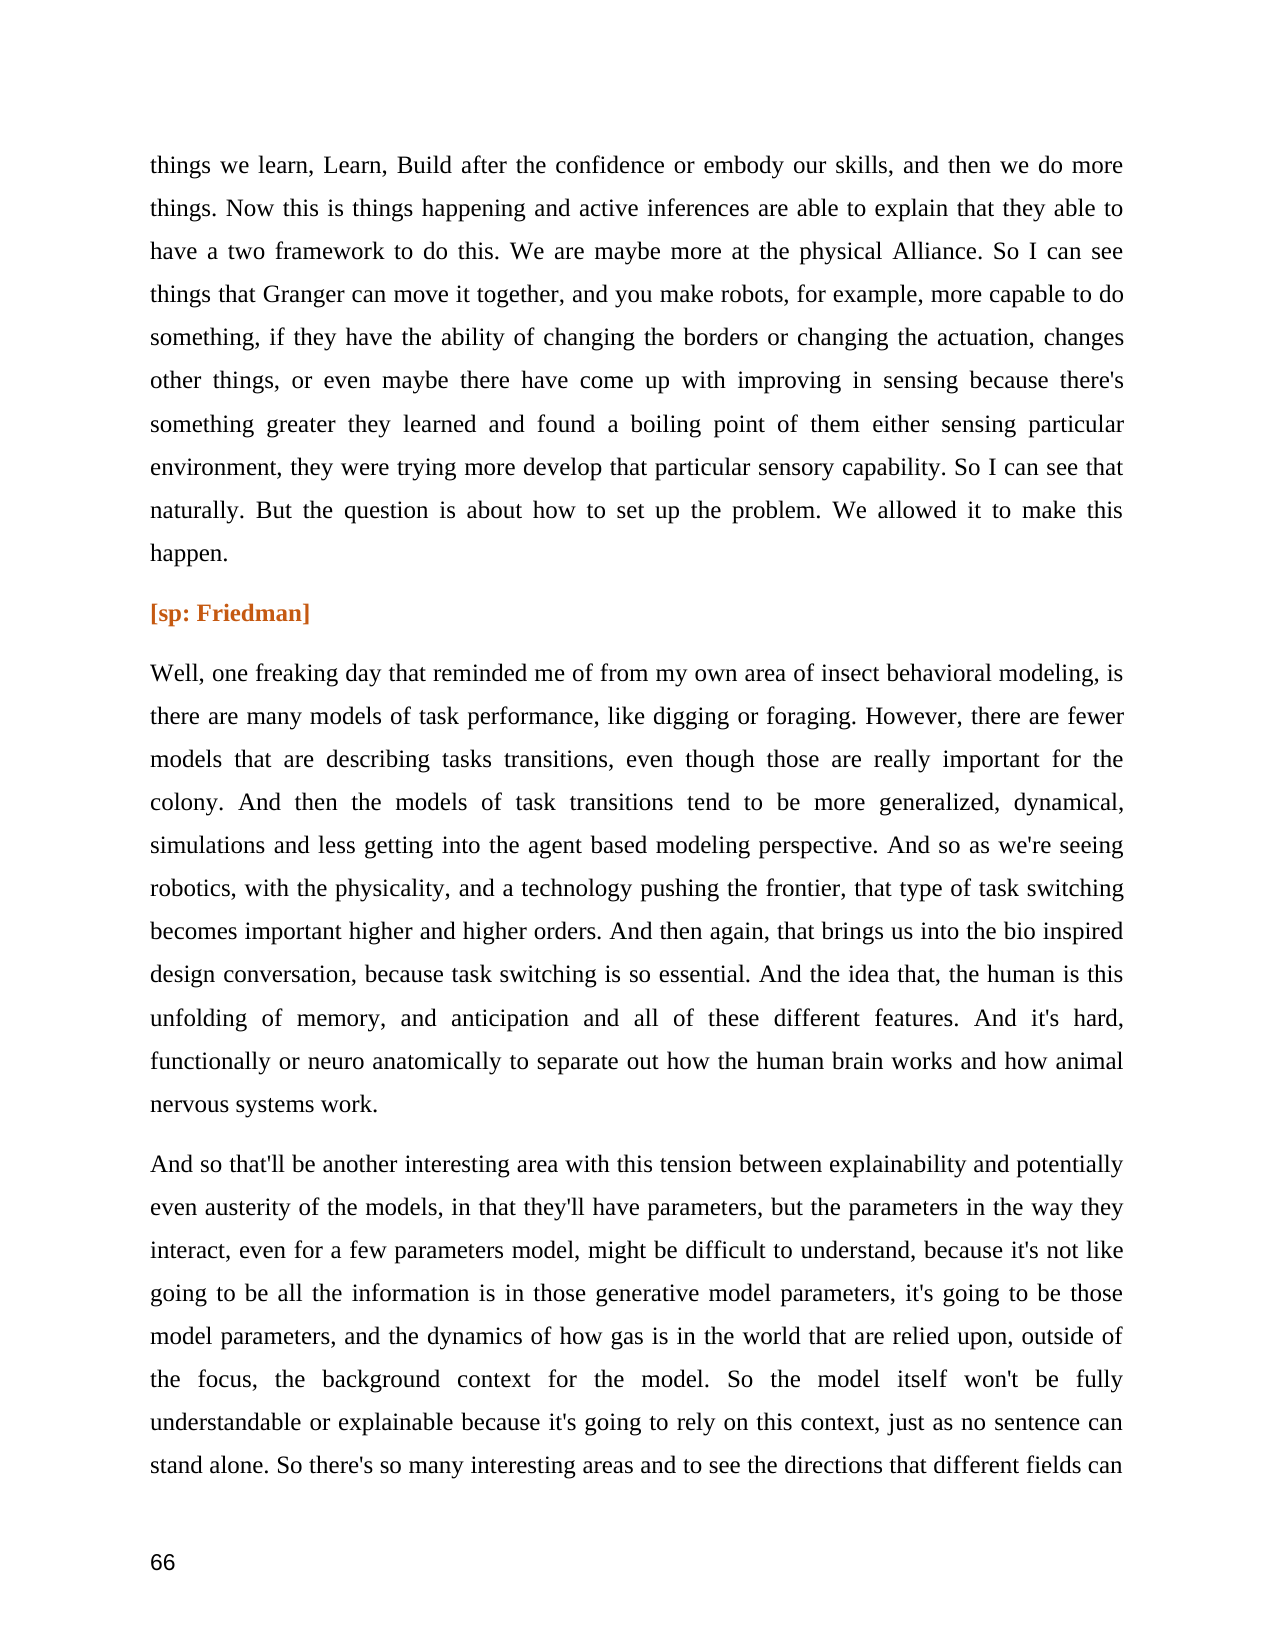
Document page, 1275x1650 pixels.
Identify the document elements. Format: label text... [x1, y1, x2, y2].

text And so that'll be another interesting area with this tension between explainability and potentially even austerity of the models, in that they'll have parameters, but the parameters in the way they interact, even for a few parameters model, might be difficult to understand, because it's not like going to be all the information is in those generative model parameters, it's going to be those model parameters, and the dynamics of how gas is in the world that are relied upon, outside of the focus, the background context for the model. So the model itself won't be fully understandable or explainable because it's going to rely on this context, just as no sentence can stand alone. So there's so many interesting areas and to see the directions that different fields can [150, 1149, 1125, 1479]
text [sp: Friedman] [150, 598, 1125, 627]
text Well, one freaking day that reminded me of from my own area of insect behavioral modeling, is there are many models of task performance, like digging or foraging. However, there are fewer models that are describing tasks transitions, even though those are really important for the colony. And then the models of task transitions tend to be more generalized, dynamical, simulations and less getting into the agent based modeling perspective. And so as we're seeing robotics, with the physicality, and a technology pushing the frontier, that type of task switching becomes important higher and higher orders. And then again, that brings us into the bio inspired design conversation, because task switching is so essential. And the idea that, the human is this unfolding of memory, and anticipation and all of these different features. And it's hard, functionally or neuro anatomically to separate out how the human brain works and how animal nervous systems work. [150, 658, 1125, 1118]
text things we learn, Learn, Build after the confidence or embody our skills, and then we do more things. Now this is things happening and active inferences are able to explain that they able to have a two framework to do this. We are maybe more at the physical Alliance. So I can see things that Granger can move it together, and you make robots, for example, more capable to do something, if they have the ability of changing the borders or changing the actuation, changes other things, or even maybe there have come up with improving in sensing because there's something greater they learned and found a boiling point of them either sensing particular environment, they were trying more develop that particular sensory capability. So I can see that naturally. But the question is about how to set up the problem. We allowed it to make this happen. [150, 150, 1125, 567]
